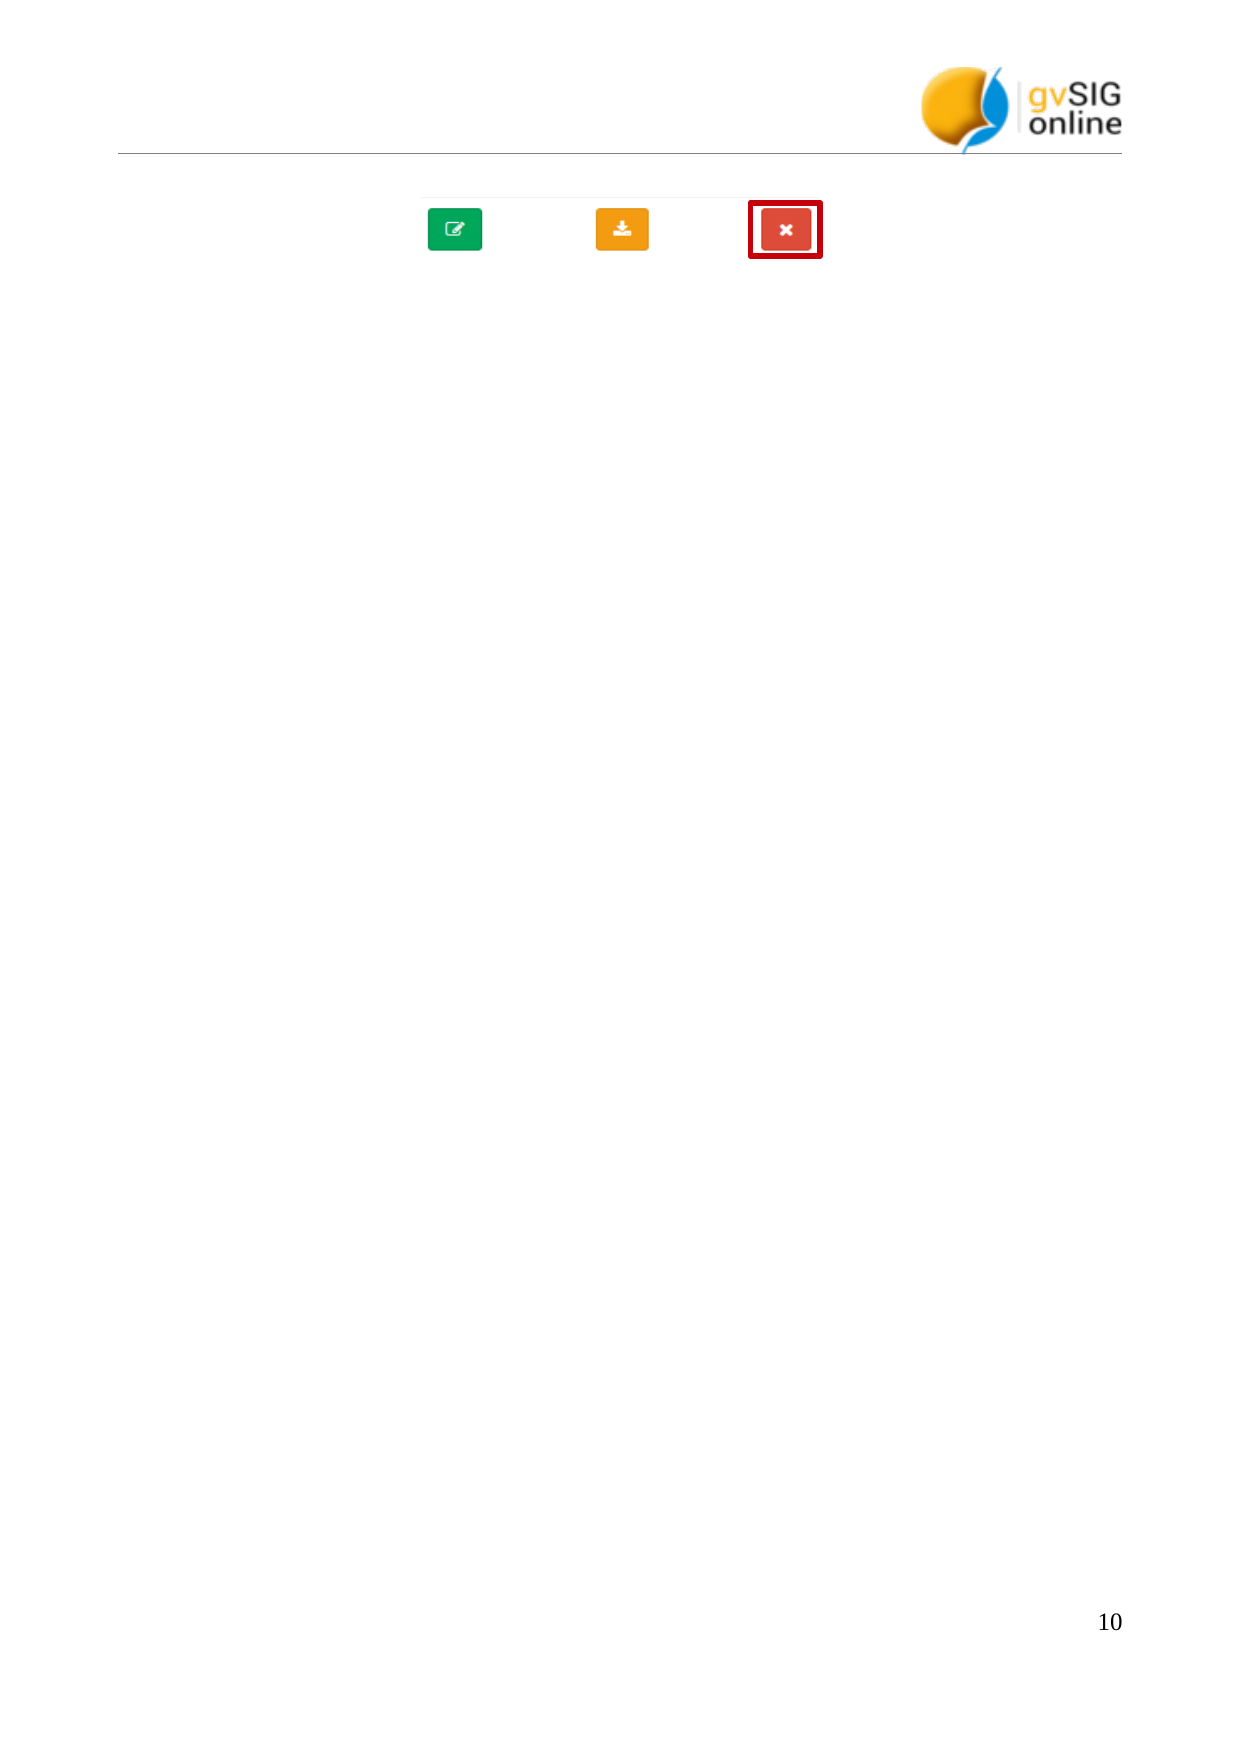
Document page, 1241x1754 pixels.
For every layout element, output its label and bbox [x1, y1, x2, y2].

picture [753, 206, 817, 253]
picture [420, 197, 821, 257]
picture [921, 67, 1122, 155]
